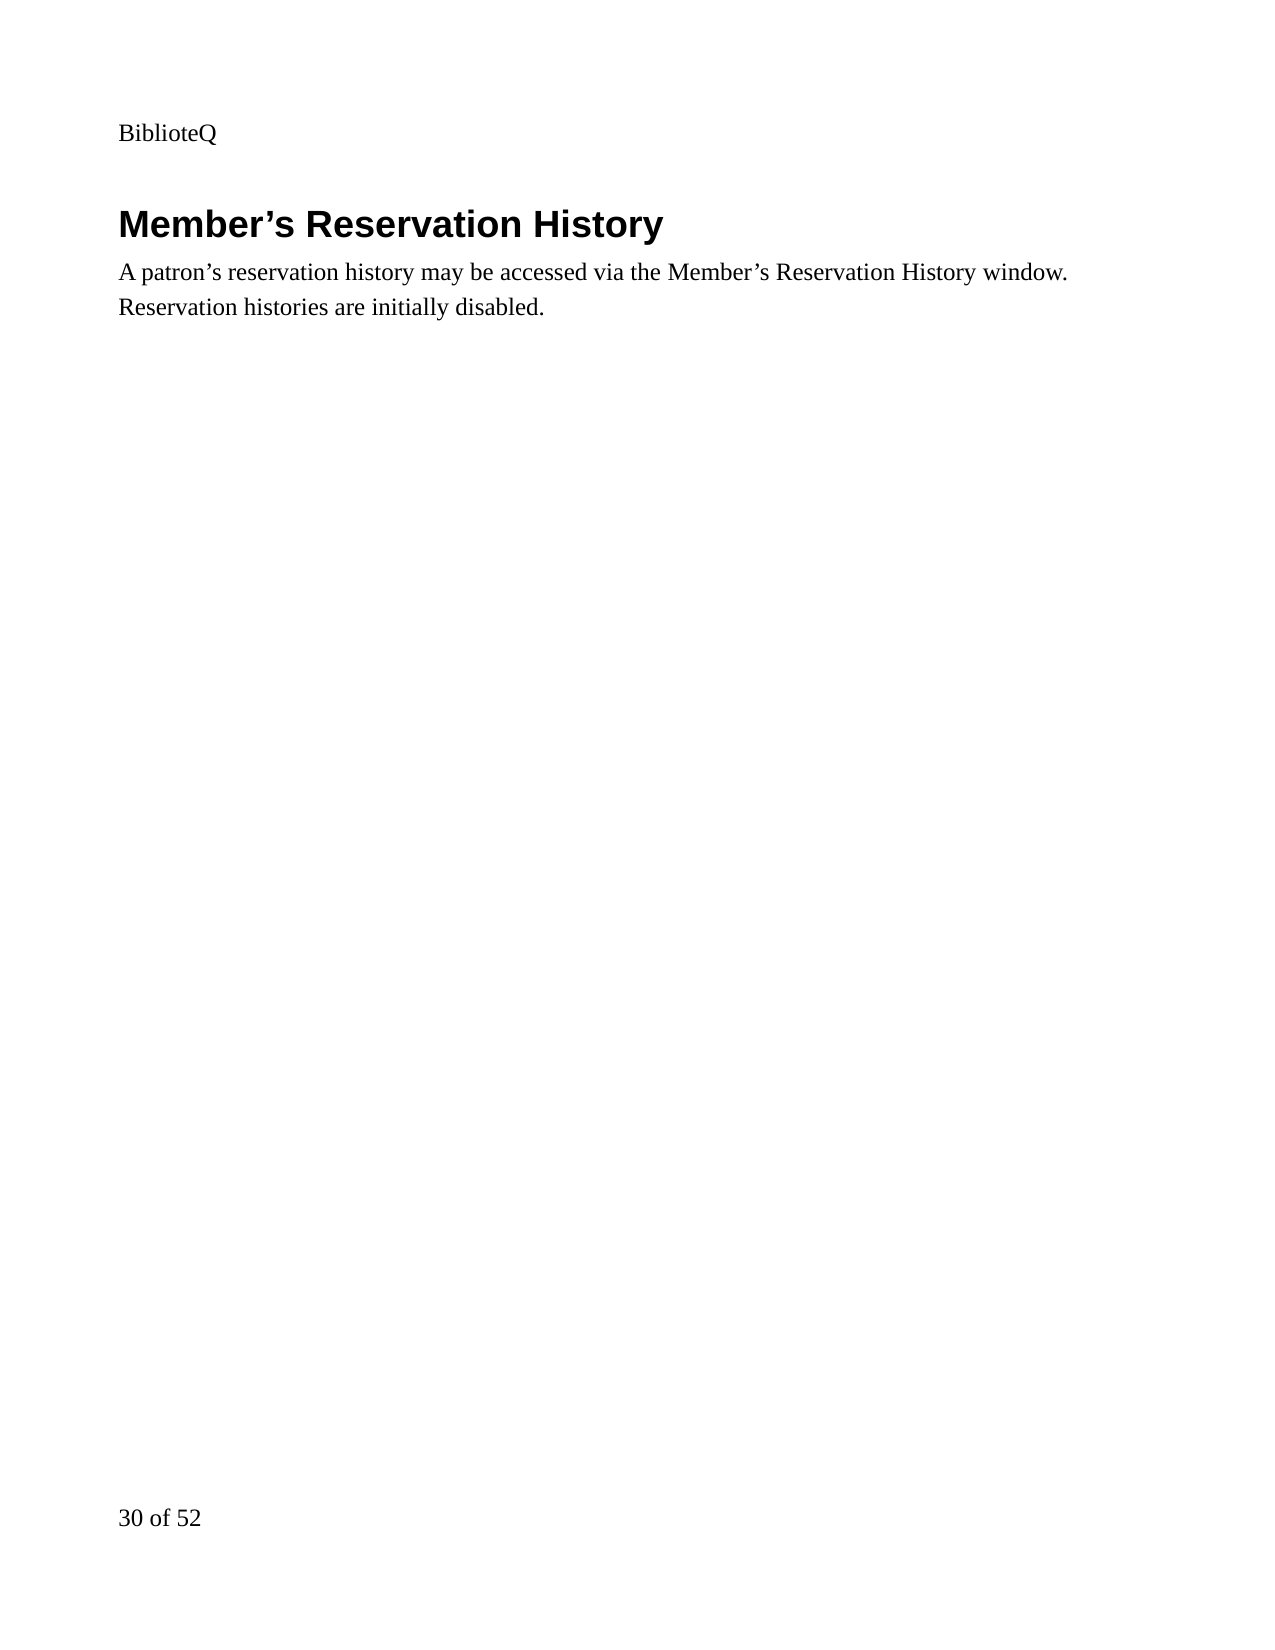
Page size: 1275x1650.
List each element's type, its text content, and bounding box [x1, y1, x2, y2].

subtitle Member’s Reservation History [118, 201, 1157, 245]
text A patron’s reservation history may be accessed via the Member’s Reservation History window. Reservation histories are initially disabled. [118, 257, 1157, 321]
